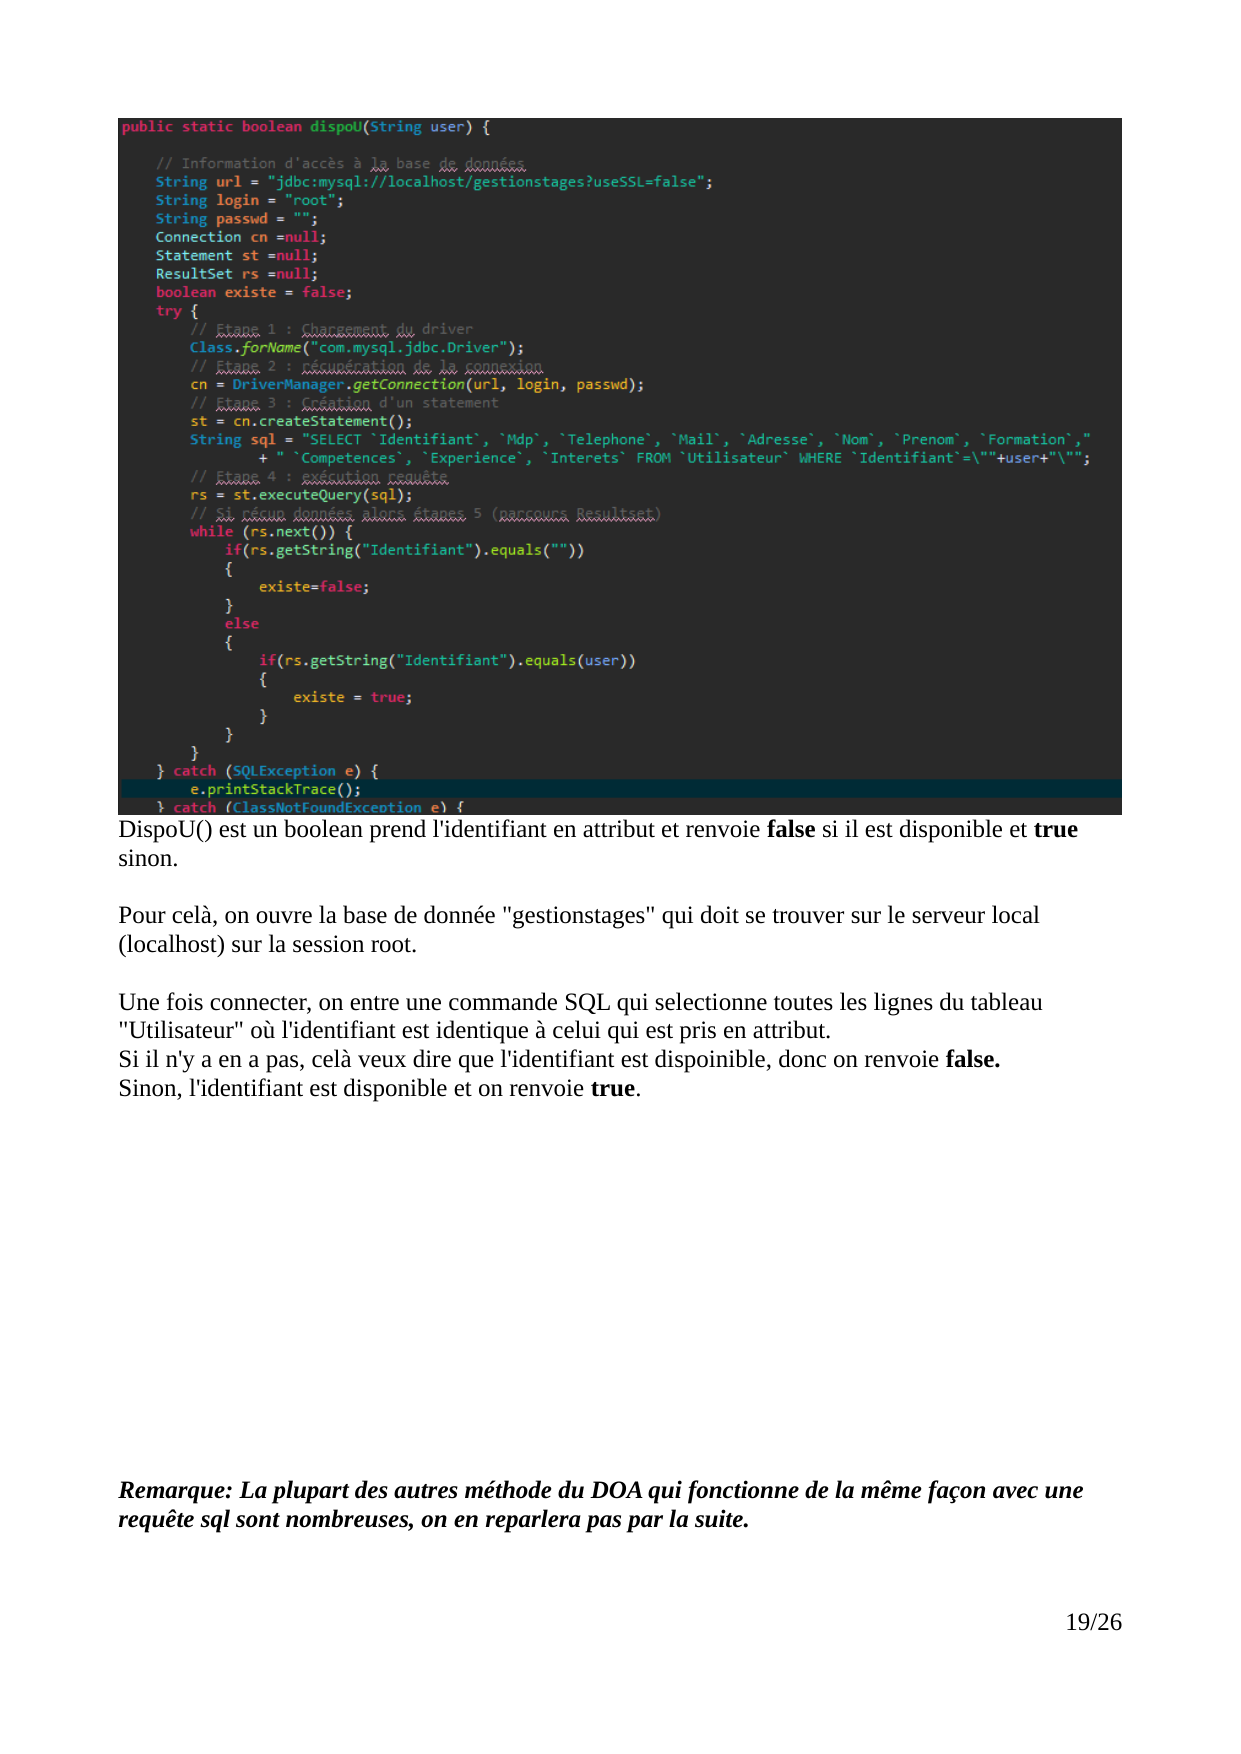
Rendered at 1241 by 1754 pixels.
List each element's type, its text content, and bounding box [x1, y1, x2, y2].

text Si il n'y a en a pas, celà veux dire que l'identifiant est dispoinible, donc on renvoie false. [118, 1044, 1122, 1073]
text Une fois connecter, on entre une commande SQL qui selectionne toutes les lignes du tableau "Utilisateur" où l'identifiant est identique à celui qui est pris en attribut. [118, 987, 1122, 1044]
picture [118, 118, 1122, 815]
picture [260, 785, 266, 794]
picture [285, 783, 293, 794]
picture [303, 787, 310, 794]
picture [226, 783, 258, 794]
picture [311, 787, 326, 794]
text Sinon, l'identifiant est disponible et on renvoie true. [118, 1073, 1122, 1102]
text Pour celà, on ouvre la base de donnée "gestionstages" qui doit se trouver sur le serveur local (localhost) sur la session root. [118, 901, 1122, 958]
picture [268, 787, 283, 794]
picture [191, 787, 197, 794]
text DispoU() est un boolean prend l'identifiant en attribut et renvoie false si il est disponible et true sinon. [118, 815, 1122, 872]
text Remarque: La plupart des autres méthode du DOA qui fonctionne de la même façon avec une requête sql sont nombreuses, on en reparlera pas par la suite. [118, 1476, 1122, 1533]
